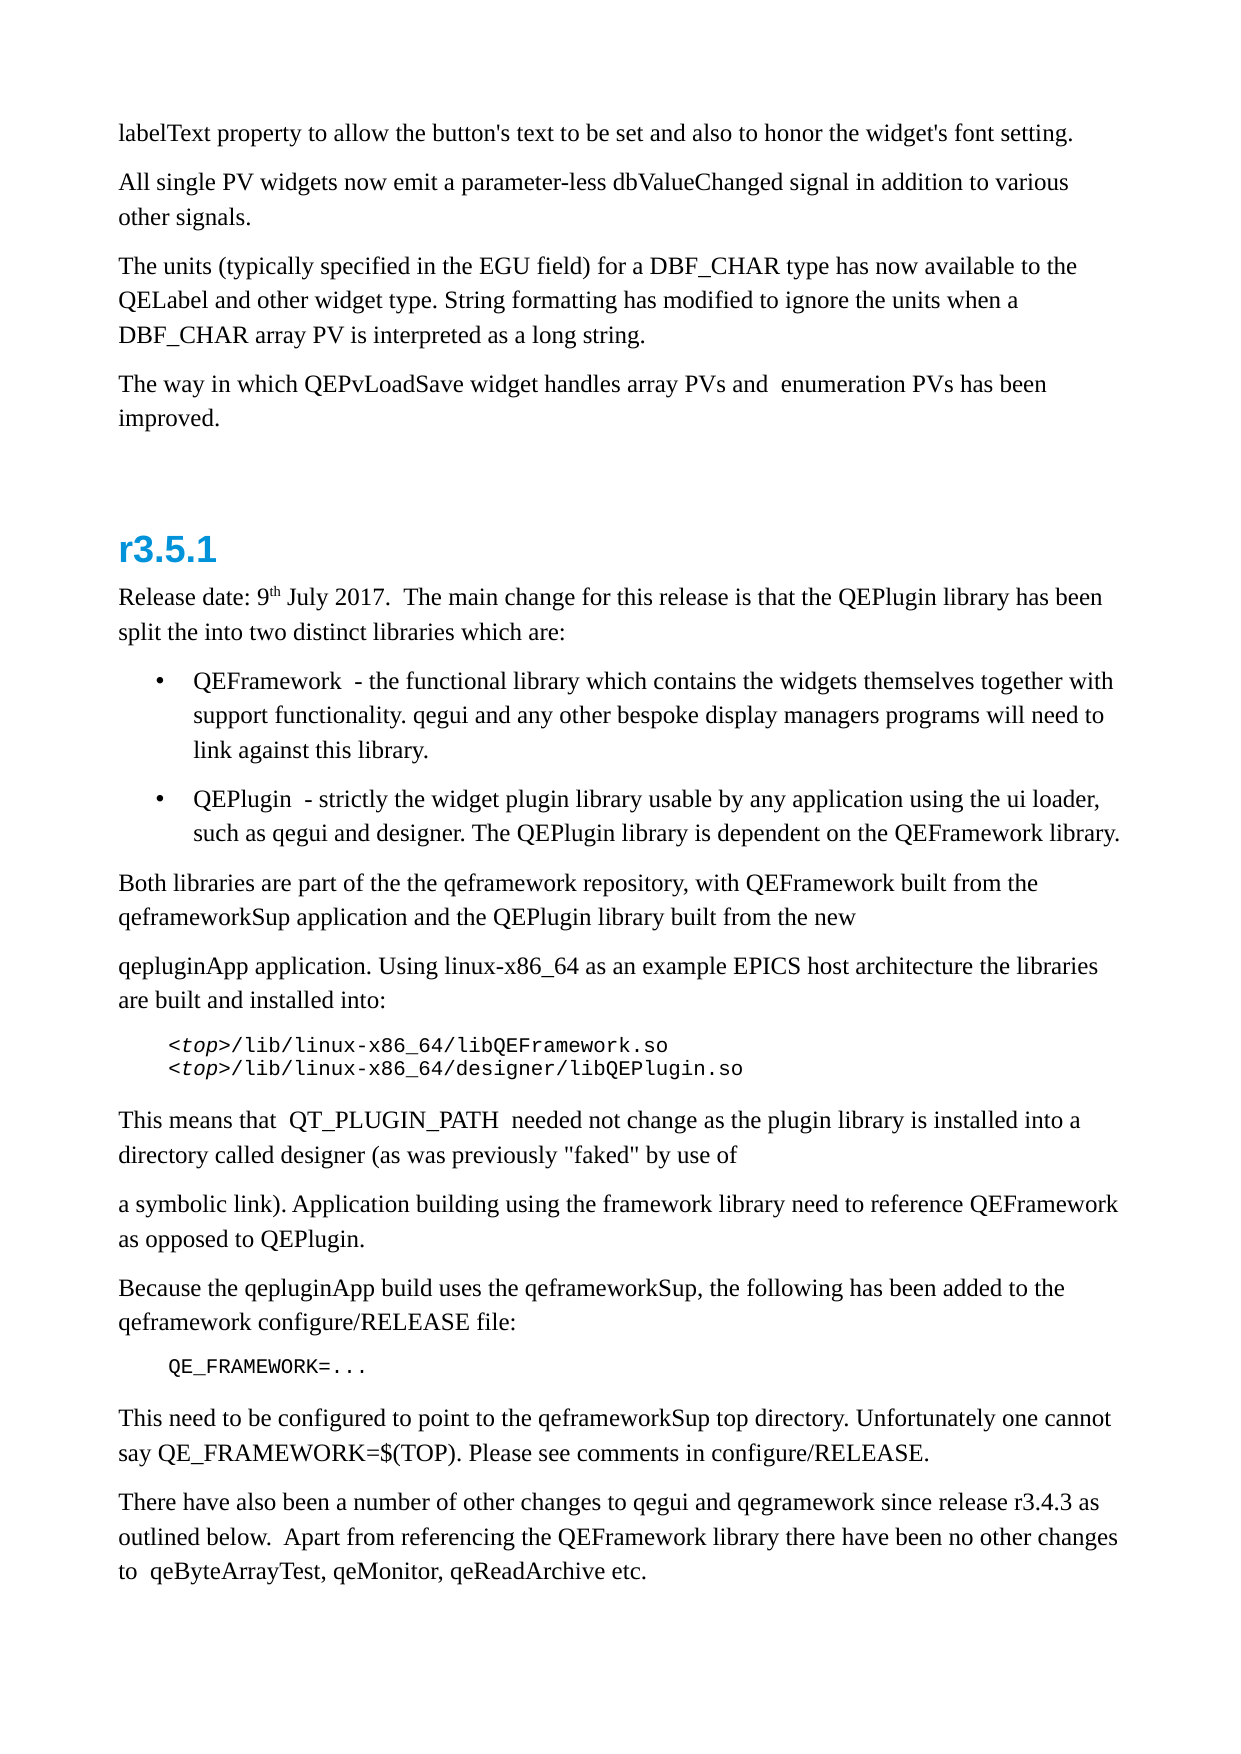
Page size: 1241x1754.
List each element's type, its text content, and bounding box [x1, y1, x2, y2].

list QEFramework - the functional library which contains the widgets themselves together with support functionality. qegui and any other bespoke display managers programs will need to link against this library. [156, 666, 1122, 764]
text Because the qepluginApp build uses the qeframeworkSup, the following has been added to the qeframework configure/RELEASE file: [118, 1273, 1122, 1336]
list QEPlugin - strictly the widget plugin library usable by any application using the ui loader, such as qegui and designer. The QEPlugin library is dependent on the QEFramework library. [156, 784, 1122, 847]
text This means that QT_PLUGIN_PATH needed not change as the plugin library is installed into a directory called designer (as was previously "faked" by use of [118, 1106, 1122, 1169]
text QE_FRAMEWORK=... [118, 1356, 1122, 1380]
text Release date: 9th July 2017. The main change for this release is that the QEPlugin library has been split the into two distinct libraries which are: [118, 582, 1122, 646]
text <top>/lib/linux-x86_64/designer/libQEPlugin.so [118, 1058, 1122, 1082]
text labelText property to allow the button's text to be set and also to honor the widget's font setting. [118, 118, 1122, 147]
text a symbolic link). Application building using the framework library need to reference QEFramework as opposed to QEPlugin. [118, 1189, 1122, 1252]
text There have also been a number of other changes to qegui and qegramework since release r3.4.3 as outlined below. Apart from referencing the QEFramework library there have been no other changes to qeByteArrayTest, qeMonitor, qeReadArchive etc. [118, 1487, 1122, 1585]
subtitle r3.5.1 [118, 526, 1122, 570]
text This need to be configured to point to the qeframeworkSup top directory. Unfortunately one cannot say QE_FRAMEWORK=$(TOP). Please see comments in configure/RELEASE. [118, 1403, 1122, 1467]
text qepluginApp application. Using linux-x86_64 as an example EPICS host architecture the libraries are built and installed into: [118, 951, 1122, 1014]
text <top>/lib/linux-x86_64/libQEFramework.so [118, 1035, 1122, 1058]
text Both libraries are part of the the qeframework repository, with QEFramework built from the qeframeworkSup application and the QEPlugin library built from the new [118, 868, 1122, 931]
text The units (typically specified in the EGU field) for a DBF_CHAR type has now available to the QELabel and other widget type. String formatting has modified to ignore the units when a DBF_CHAR array PV is interpreted as a long string. [118, 251, 1122, 348]
text The way in which QEPvLoadSave widget handles array PVs and enumeration PVs has been improved. [118, 369, 1122, 432]
text All single PV widgets now emit a parameter-less dbValueChanged signal in addition to various other signals. [118, 167, 1122, 230]
